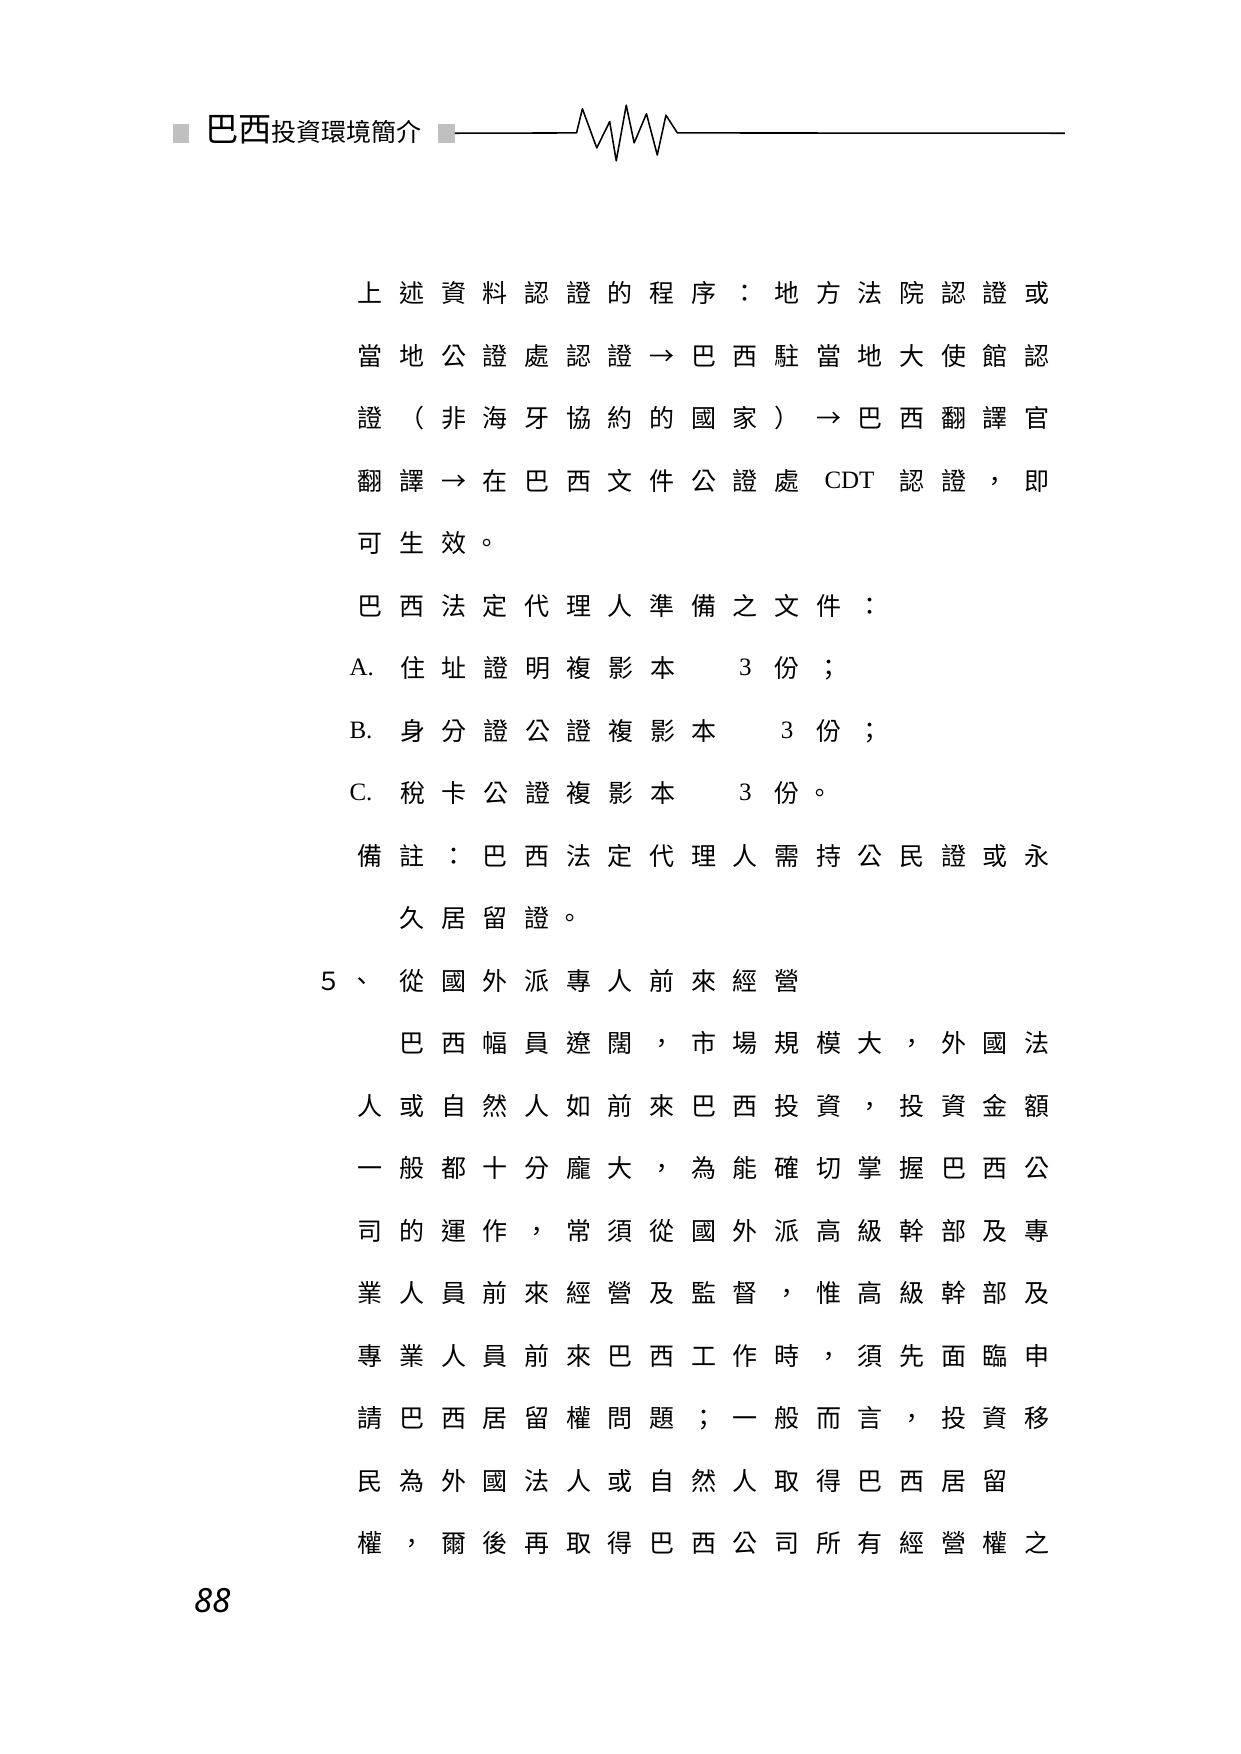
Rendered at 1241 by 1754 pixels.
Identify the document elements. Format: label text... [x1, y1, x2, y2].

text ５、從國外派專人前來經營 [281, 938, 1058, 1000]
text 巴西幅員遼闊，市場規模大，外國法人或自然人如前來巴西投資，投資金額一般都十分龐大，為能確切掌握巴西公司的運作，常須從國外派高級幹部及專業人員前來經營及監督，惟高級幹部及專業人員前來巴西工作時，須先面臨申請巴西居留權問題；一般而言，投資移民為外國法人或自然人取得巴西居留權，爾後再取得巴西公司所有經營權之 [330, 1000, 1058, 1563]
text A. 住址證明複影本3份； [330, 625, 1058, 688]
text C. 稅卡公證複影本3份。 [330, 750, 1058, 813]
text B. 身分證公證複影本3份； [330, 688, 1058, 750]
text 備註：巴西法定代理人需持公民證或永久居留證。 [330, 813, 1058, 938]
text 巴西法定代理人準備之文件： [330, 563, 1058, 625]
text 上述資料認證的程序：地方法院認證或當地公證處認證→巴西駐當地大使館認證（非海牙協約的國家）→巴西翻譯官翻譯→在巴西文件公證處CDT認證，即可生效。 [330, 250, 1058, 563]
